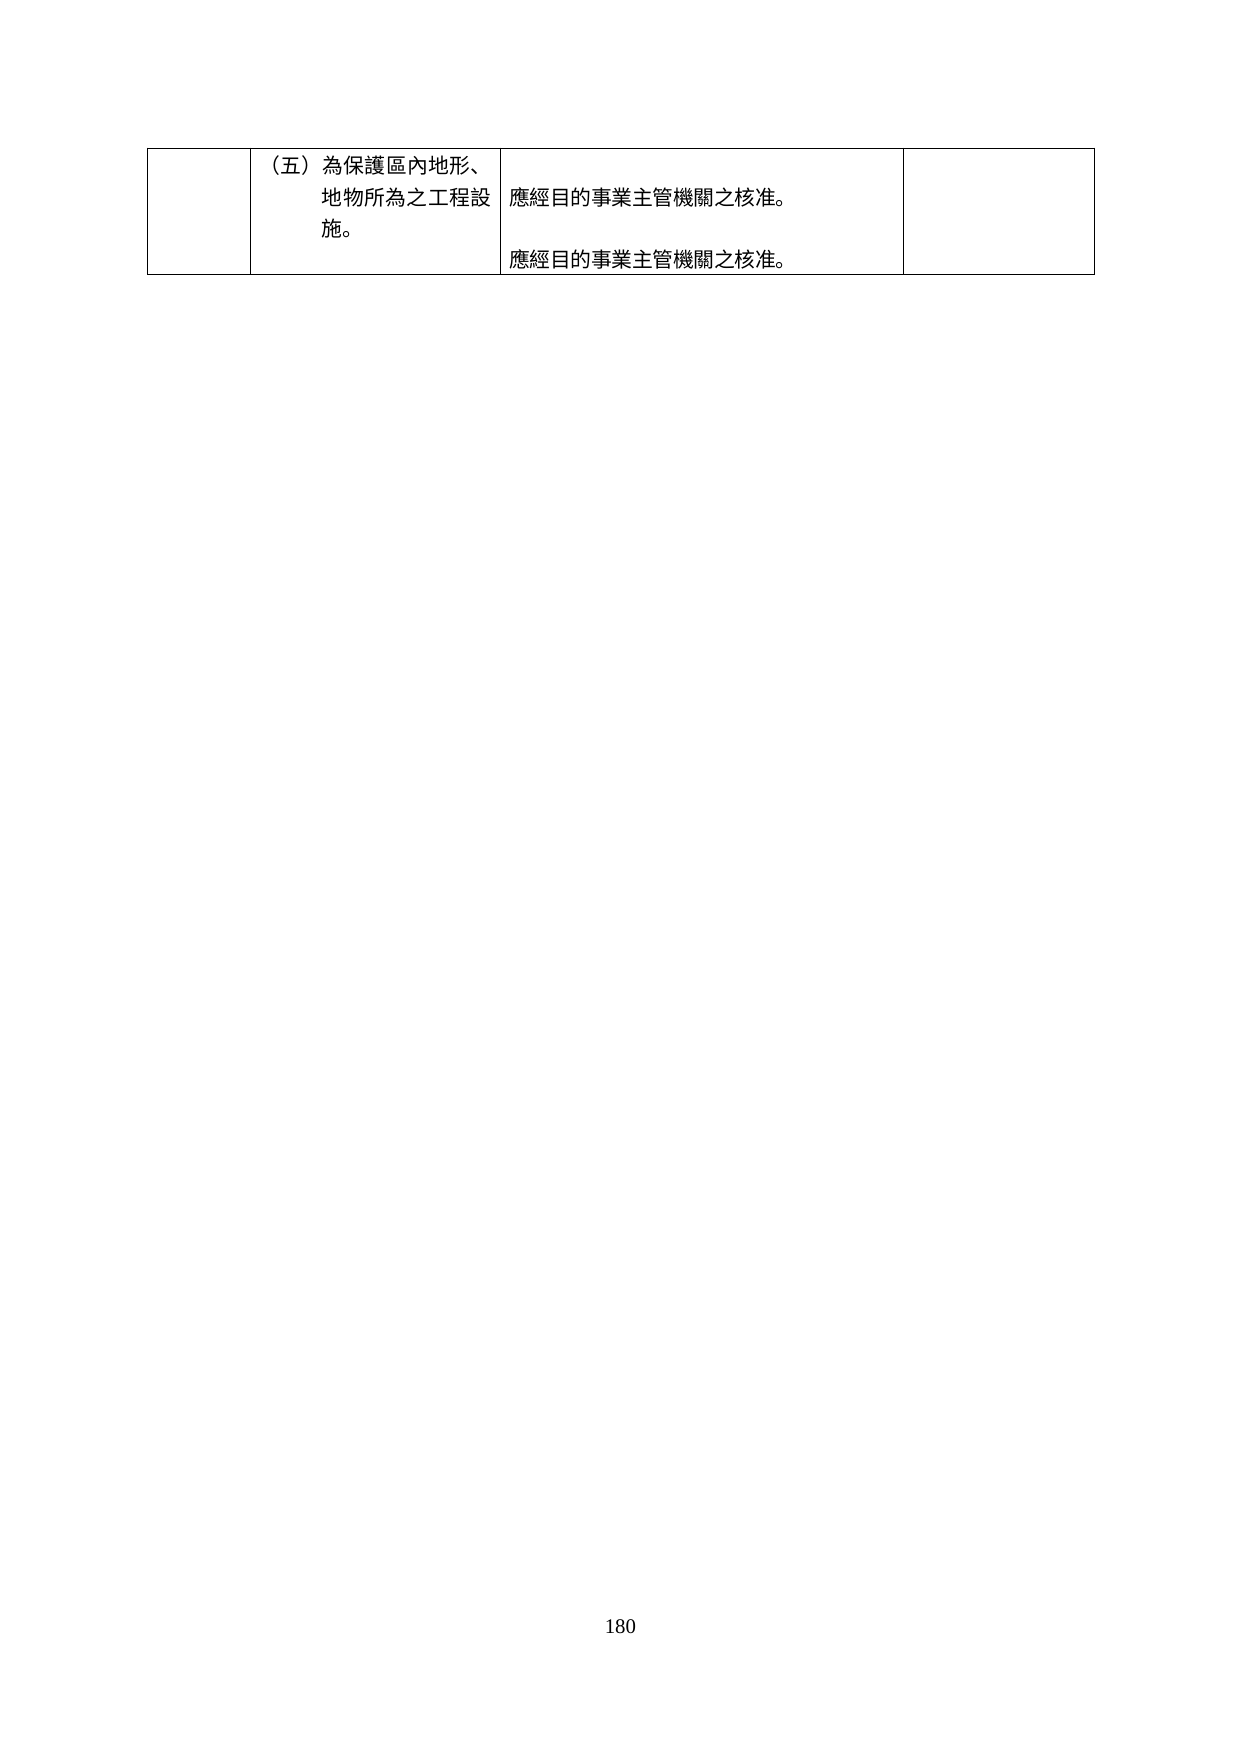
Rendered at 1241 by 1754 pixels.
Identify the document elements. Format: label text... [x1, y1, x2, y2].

table_cell （五）為保護區內地形、地物所為之工程設施。 [251, 149, 500, 274]
table_cell [904, 149, 1094, 274]
table_cell [148, 149, 250, 274]
table_cell 應經目的事業主管機關之核准。 應經目的事業主管機關之核准。 [501, 149, 903, 274]
